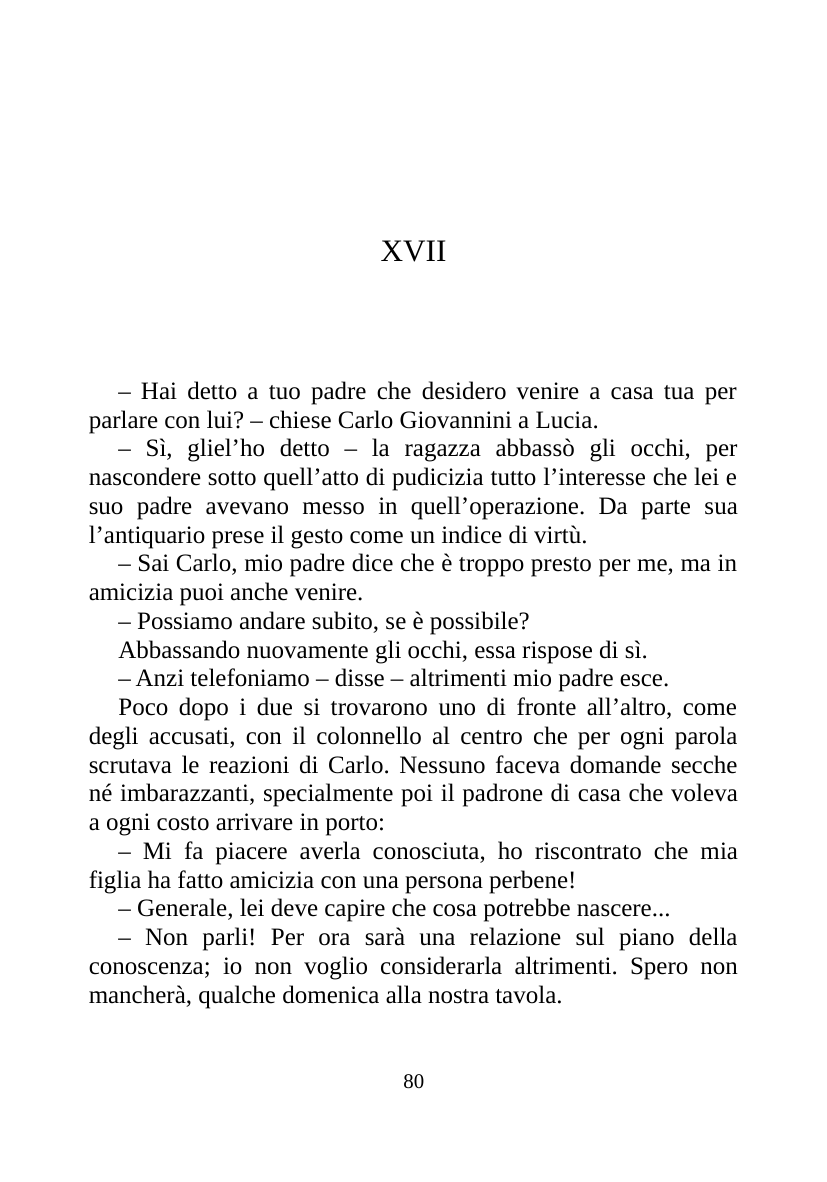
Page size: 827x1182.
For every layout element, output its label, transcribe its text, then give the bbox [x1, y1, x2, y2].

text – Generale, lei deve capire che cosa potrebbe nascere... [88, 893, 738, 922]
text – Non parli! Per ora sarà una relazione sul piano della conoscenza; io non voglio considerarla altrimenti. Spero non mancherà, qualche domenica alla nostra tavola. [88, 922, 738, 1008]
text – Hai detto a tuo padre che desidero venire a casa tua per parlare con lui? – chiese Carlo Giovannini a Lucia. [88, 376, 738, 433]
text – Anzi telefoniamo – disse – altrimenti mio padre esce. [88, 663, 738, 692]
text – Sai Carlo, mio padre dice che è troppo presto per me, ma in amicizia puoi anche venire. [88, 548, 738, 606]
text Abbassando nuovamente gli occhi, essa rispose di sì. [88, 635, 738, 663]
text – Mi fa piacere averla conosciuta, ho riscontrato che mia figlia ha fatto amicizia con una persona perbene! [88, 836, 738, 893]
text Poco dopo i due si trovarono uno di fronte all’altro, come degli accusati, con il colonnello al centro che per ogni parola scrutava le reazioni di Carlo. Nessuno faceva domande secche né imbarazzanti, specialmente poi il padrone di casa che voleva a ogni costo arrivare in porto: [88, 692, 738, 836]
text – Possiamo andare subito, se è possibile? [88, 606, 738, 635]
text – Sì, gliel’ho detto – la ragazza abbassò gli occhi, per nascondere sotto quell’atto di pudicizia tutto l’interesse che lei e suo padre avevano messo in quell’operazione. Da parte sua l’antiquario prese il gesto come un indice di virtù. [88, 433, 738, 548]
subtitle XVII [88, 232, 738, 268]
